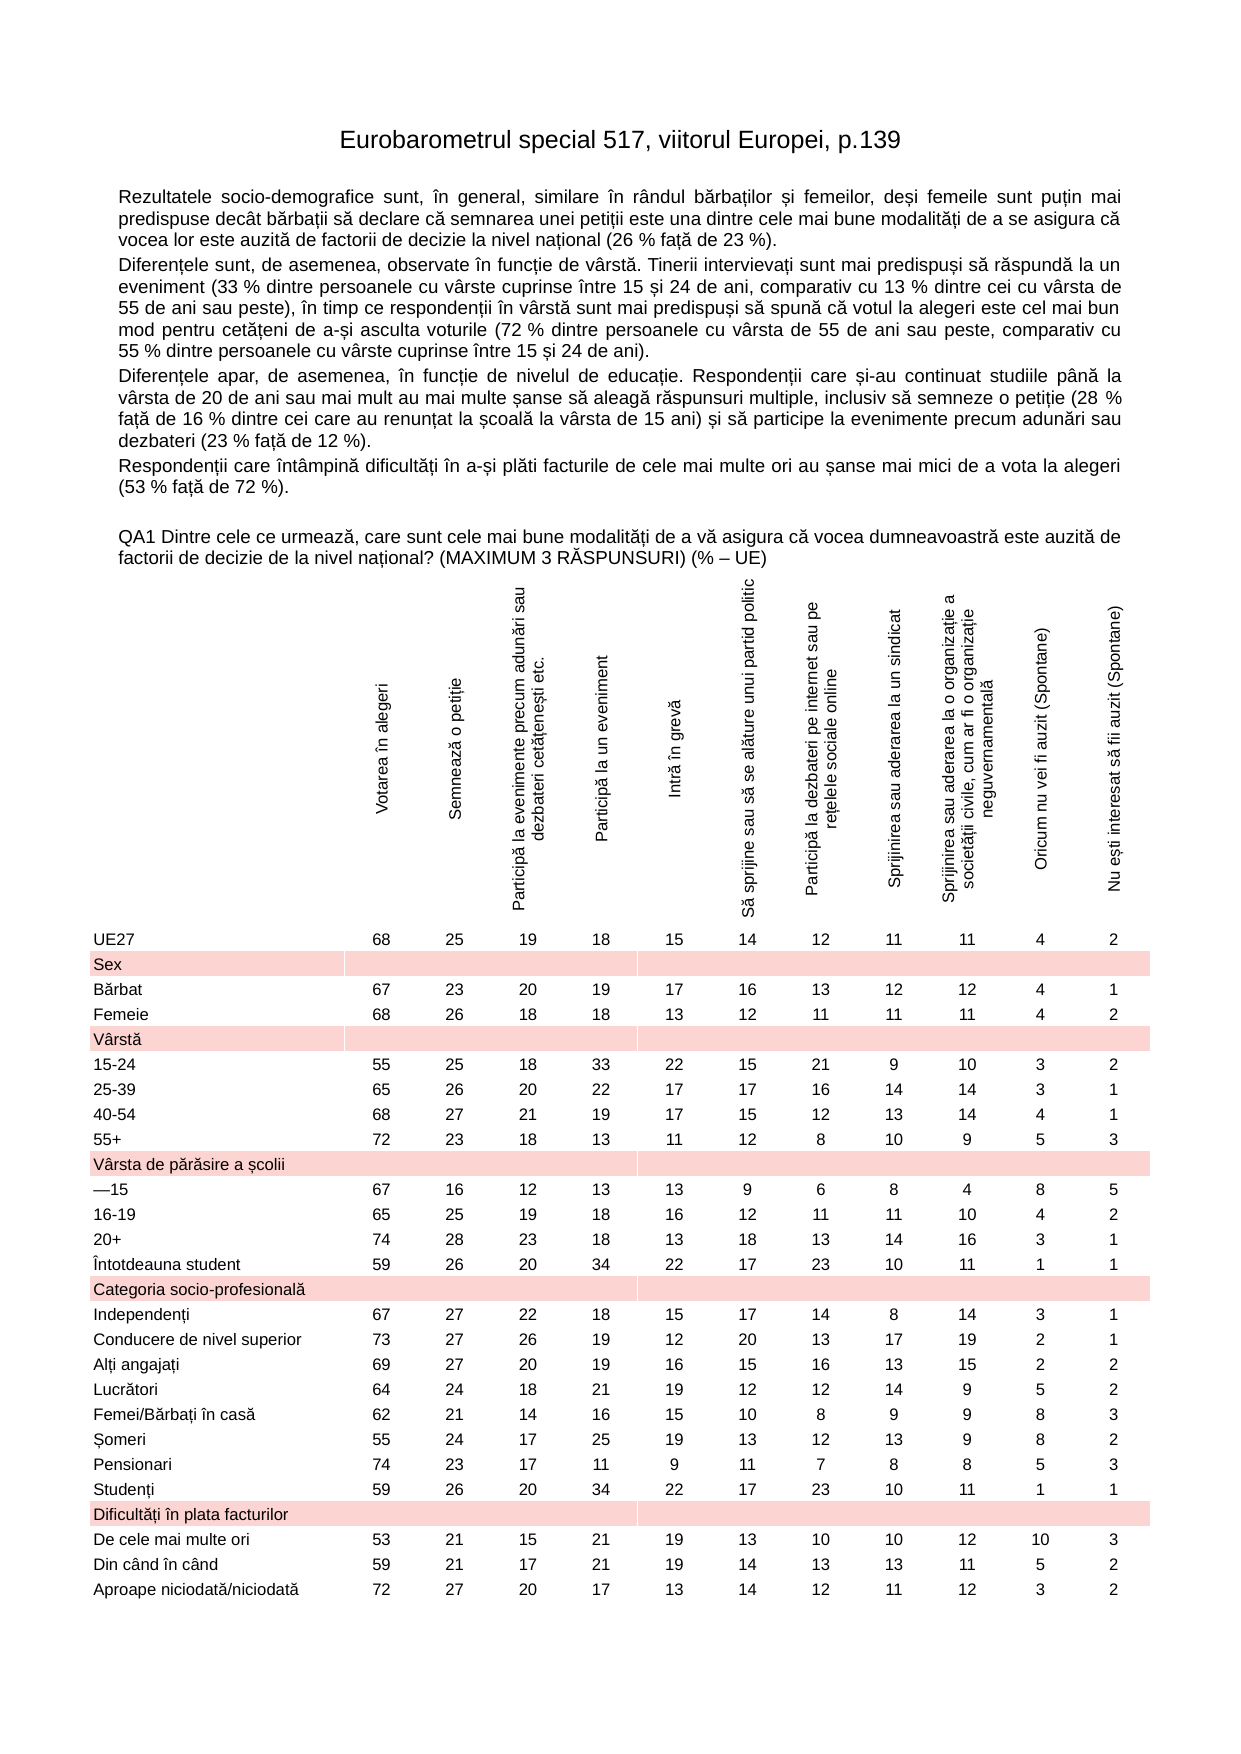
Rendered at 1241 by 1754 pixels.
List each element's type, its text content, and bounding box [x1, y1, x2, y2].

table_cell [930, 1026, 1004, 1051]
table_cell 12 [784, 1101, 857, 1126]
table_cell 59 [345, 1251, 418, 1276]
table_cell 17 [491, 1426, 564, 1451]
table_cell [1077, 1501, 1150, 1526]
table_cell 59 [345, 1476, 418, 1501]
table_cell 13 [857, 1551, 930, 1576]
table_cell [930, 1151, 1004, 1176]
table_cell [564, 1151, 637, 1176]
table_cell 21 [564, 1376, 637, 1401]
table_cell 1 [1077, 1226, 1150, 1251]
table_cell [930, 1276, 1004, 1301]
table_cell 5 [1077, 1176, 1150, 1201]
table_cell 20 [491, 976, 564, 1001]
table_cell 12 [784, 1576, 857, 1601]
table_cell 22 [638, 1251, 711, 1276]
table_cell 11 [784, 1201, 857, 1226]
table_cell 21 [418, 1526, 491, 1551]
table_cell [1077, 1151, 1150, 1176]
table_cell 11 [930, 1551, 1004, 1576]
table_cell 20+ [90, 1226, 344, 1251]
table_cell 21 [491, 1101, 564, 1126]
table_cell 9 [930, 1126, 1004, 1151]
table_cell 20 [491, 1476, 564, 1501]
table_cell [345, 1026, 418, 1051]
table_cell 26 [418, 1251, 491, 1276]
table_cell 64 [345, 1376, 418, 1401]
table_cell 17 [638, 1076, 711, 1101]
table_cell 73 [345, 1326, 418, 1351]
table_cell 12 [930, 1526, 1004, 1551]
table_cell 8 [930, 1451, 1004, 1476]
table_cell 14 [711, 1576, 784, 1601]
table_cell Vârsta de părăsire a școlii [90, 1151, 564, 1176]
table_cell 19 [564, 1351, 637, 1376]
table_cell 28 [418, 1226, 491, 1251]
table_cell 9 [930, 1376, 1004, 1401]
table_cell 67 [345, 1301, 418, 1326]
table_cell 27 [418, 1326, 491, 1351]
table_cell 5 [1004, 1376, 1077, 1401]
table_cell 18 [491, 1126, 564, 1151]
table_cell 8 [1004, 1401, 1077, 1426]
table_cell 2 [1077, 1426, 1150, 1451]
table_cell 19 [564, 976, 637, 1001]
table_cell 8 [784, 1401, 857, 1426]
table_cell 19 [930, 1326, 1004, 1351]
table_cell [857, 1026, 930, 1051]
table_cell Alți angajați [90, 1351, 344, 1376]
table_cell 1 [1077, 976, 1150, 1001]
table_cell 2 [1077, 1551, 1150, 1576]
table_cell [1004, 1151, 1077, 1176]
table_cell 14 [784, 1301, 857, 1326]
table_cell Femei/Bărbați în casă [90, 1401, 344, 1426]
table_cell 13 [784, 1326, 857, 1351]
table_cell [564, 951, 637, 976]
table_cell 3 [1077, 1126, 1150, 1151]
table_cell 14 [491, 1401, 564, 1426]
table_cell 15 [930, 1351, 1004, 1376]
table_cell [857, 1276, 930, 1301]
table_cell 25 [564, 1426, 637, 1451]
table_cell 10 [930, 1201, 1004, 1226]
table_cell 2 [1077, 1351, 1150, 1376]
table_cell 2 [1077, 1001, 1150, 1026]
table_cell Conducere de nivel superior [90, 1326, 344, 1351]
table_cell Bărbat [90, 976, 344, 1001]
table_cell [857, 1151, 930, 1176]
table_cell Din când în când [90, 1551, 344, 1576]
table_cell 10 [930, 1051, 1004, 1076]
table_cell 24 [418, 1376, 491, 1401]
table_cell 25 [418, 926, 491, 951]
table_cell 27 [418, 1301, 491, 1326]
table_cell 16 [638, 1351, 711, 1376]
table_cell 21 [564, 1551, 637, 1576]
table_cell 8 [857, 1301, 930, 1326]
table_cell [1004, 1026, 1077, 1051]
table_cell 13 [711, 1526, 784, 1551]
table_cell 10 [857, 1126, 930, 1151]
table_cell 14 [711, 1551, 784, 1576]
table_cell 67 [345, 976, 418, 1001]
table_cell 10 [711, 1401, 784, 1426]
table_cell Pensionari [90, 1451, 344, 1476]
table_cell Lucrători [90, 1376, 344, 1401]
table_header Să sprijine sau să se alăture unui partid politic [711, 572, 784, 926]
table_cell 8 [1004, 1426, 1077, 1451]
table_cell [857, 1501, 930, 1526]
table_cell 15 [711, 1051, 784, 1076]
table_cell 5 [1004, 1126, 1077, 1151]
table_cell 27 [418, 1351, 491, 1376]
table_cell UE27 [90, 926, 344, 951]
table_cell 74 [345, 1226, 418, 1251]
table_cell Sex [90, 951, 344, 976]
table_header Sprijinirea sau aderarea la o organizație a societății civile, cum ar fi o organizație neguvernamentală [930, 572, 1004, 926]
text Rezultatele socio-demografice sunt, în general, similare în rândul bărbaților și femeilor, deși femeile sunt puțin mai predispuse decât bărbații să declare că semnarea unei petiții este una dintre cele mai bune modalități de a se asigura că vocea lor este auzită de factorii de decizie la nivel național (26 % față de 23 %). [118, 186, 1122, 251]
table_cell 19 [564, 1101, 637, 1126]
table_cell 9 [930, 1401, 1004, 1426]
table_cell De cele mai multe ori [90, 1526, 344, 1551]
table_cell 23 [784, 1476, 857, 1501]
table_cell 27 [418, 1576, 491, 1601]
text Diferențele sunt, de asemenea, observate în funcție de vârstă. Tinerii intervievați sunt mai predispuși să răspundă la un eveniment (33 % dintre persoanele cu vârste cuprinse între 15 și 24 de ani, comparativ cu 13 % dintre cei cu vârsta de 55 de ani sau peste), în timp ce respondenții în vârstă sunt mai predispuși să spună că votul la alegeri este cel mai bun mod pentru cetățeni de a-și asculta voturile (72 % dintre persoanele cu vârsta de 55 de ani sau peste, comparativ cu 55 % dintre persoanele cu vârste cuprinse între 15 și 24 de ani). [118, 254, 1122, 362]
table_cell 19 [638, 1551, 711, 1576]
table_cell 1 [1077, 1476, 1150, 1501]
table_cell 23 [784, 1251, 857, 1276]
table_cell 10 [784, 1526, 857, 1551]
table_cell Întotdeauna student [90, 1251, 344, 1276]
table_cell 16 [418, 1176, 491, 1201]
table_cell 3 [1077, 1451, 1150, 1476]
table_cell 40-54 [90, 1101, 344, 1126]
table_cell 7 [784, 1451, 857, 1476]
table_cell Șomeri [90, 1426, 344, 1451]
table_cell 20 [491, 1576, 564, 1601]
table_cell 17 [491, 1551, 564, 1576]
table_cell [711, 1276, 784, 1301]
table_header Sprijinirea sau aderarea la un sindicat [857, 572, 930, 926]
table_cell 6 [784, 1176, 857, 1201]
table_cell 55 [345, 1426, 418, 1451]
table_cell 16 [564, 1401, 637, 1426]
table_cell 19 [491, 926, 564, 951]
table_cell 13 [857, 1101, 930, 1126]
table_cell [784, 1501, 857, 1526]
table_cell Femeie [90, 1001, 344, 1026]
table_cell 24 [418, 1426, 491, 1451]
table_cell 11 [564, 1451, 637, 1476]
table_cell 25 [418, 1051, 491, 1076]
table_cell 67 [345, 1176, 418, 1201]
table_cell 15 [711, 1351, 784, 1376]
table_cell 11 [638, 1126, 711, 1151]
table_cell [638, 1501, 711, 1526]
table_cell Independenți [90, 1301, 344, 1326]
table_cell 34 [564, 1476, 637, 1501]
table_header Participă la evenimente precum adunări sau dezbateri cetățenești etc. [491, 572, 564, 926]
table_cell 16 [784, 1076, 857, 1101]
table_cell [1077, 951, 1150, 976]
table_cell 1 [1004, 1476, 1077, 1501]
table_cell 8 [784, 1126, 857, 1151]
table_cell 19 [638, 1526, 711, 1551]
table_cell [491, 1026, 564, 1051]
table_cell 15 [638, 1301, 711, 1326]
table_cell 11 [930, 1476, 1004, 1501]
table_cell 25 [418, 1201, 491, 1226]
table_cell 14 [857, 1076, 930, 1101]
table_cell 14 [711, 926, 784, 951]
table_cell 12 [711, 1376, 784, 1401]
table_cell 18 [564, 1226, 637, 1251]
table_cell 2 [1077, 1376, 1150, 1401]
table_cell 2 [1077, 1051, 1150, 1076]
table_cell [1004, 1501, 1077, 1526]
table_cell 12 [784, 1426, 857, 1451]
table_cell 9 [930, 1426, 1004, 1451]
table_cell 8 [857, 1451, 930, 1476]
table_cell 16 [930, 1226, 1004, 1251]
table_cell 68 [345, 1101, 418, 1126]
table_cell 12 [930, 1576, 1004, 1601]
table_cell 17 [638, 976, 711, 1001]
table_cell 15 [711, 1101, 784, 1126]
table_cell 9 [857, 1401, 930, 1426]
table_cell [345, 951, 418, 976]
table_cell 18 [564, 1001, 637, 1026]
table_cell 13 [564, 1126, 637, 1151]
table_cell 26 [491, 1326, 564, 1351]
table_cell [1077, 1026, 1150, 1051]
table_cell 13 [784, 1551, 857, 1576]
table_cell 23 [418, 1126, 491, 1151]
table_header Oricum nu vei fi auzit (Spontane) [1004, 572, 1077, 926]
table_cell 23 [418, 976, 491, 1001]
table_cell 11 [857, 1001, 930, 1026]
table_header Participă la un eveniment [564, 572, 637, 926]
table_cell 11 [711, 1451, 784, 1476]
table_cell [930, 951, 1004, 976]
table_cell 4 [1004, 976, 1077, 1001]
table_cell 1 [1077, 1251, 1150, 1276]
table_cell 3 [1004, 1051, 1077, 1076]
table_cell 3 [1077, 1526, 1150, 1551]
table_cell 1 [1077, 1076, 1150, 1101]
table_cell 17 [564, 1576, 637, 1601]
table_cell [784, 1026, 857, 1051]
table_cell 11 [857, 1576, 930, 1601]
table_cell 3 [1004, 1301, 1077, 1326]
table_cell 65 [345, 1201, 418, 1226]
table_cell [1004, 951, 1077, 976]
table_cell 12 [784, 926, 857, 951]
table_cell 26 [418, 1001, 491, 1026]
table_cell 2 [1077, 1576, 1150, 1601]
table_cell 13 [784, 1226, 857, 1251]
table_cell 1 [1077, 1326, 1150, 1351]
table_cell 16 [638, 1201, 711, 1226]
table_cell 3 [1004, 1226, 1077, 1251]
table_cell 12 [711, 1126, 784, 1151]
table_cell 13 [638, 1001, 711, 1026]
table_header Intră în grevă [638, 572, 711, 926]
table_cell 21 [784, 1051, 857, 1076]
table_cell 4 [930, 1176, 1004, 1201]
table_cell 22 [491, 1301, 564, 1326]
table_cell 17 [711, 1251, 784, 1276]
table_cell 68 [345, 926, 418, 951]
table_cell [564, 1501, 637, 1526]
table_cell 21 [564, 1526, 637, 1551]
table_header Participă la dezbateri pe internet sau pe rețelele sociale online [784, 572, 857, 926]
table_cell 20 [491, 1351, 564, 1376]
table_cell [418, 951, 491, 976]
table_cell [564, 1276, 637, 1301]
table_cell 59 [345, 1551, 418, 1576]
table_cell 13 [564, 1176, 637, 1201]
table_cell 10 [857, 1526, 930, 1551]
table_cell 17 [638, 1101, 711, 1126]
table_cell 53 [345, 1526, 418, 1551]
table_cell [418, 1026, 491, 1051]
table_cell 27 [418, 1101, 491, 1126]
table_cell 20 [711, 1326, 784, 1351]
table_cell 10 [857, 1251, 930, 1276]
table_cell 1 [1077, 1301, 1150, 1326]
table_cell [1004, 1276, 1077, 1301]
table_cell 9 [711, 1176, 784, 1201]
table_cell 4 [1004, 1101, 1077, 1126]
table_cell 23 [418, 1451, 491, 1476]
table_cell 13 [857, 1426, 930, 1451]
table_cell [784, 1276, 857, 1301]
table_cell 18 [491, 1001, 564, 1026]
table_cell 1 [1004, 1251, 1077, 1276]
table_cell 12 [638, 1326, 711, 1351]
table_cell [711, 1026, 784, 1051]
table_cell 17 [491, 1451, 564, 1476]
table_cell 12 [711, 1001, 784, 1026]
table_cell [491, 951, 564, 976]
table_cell 33 [564, 1051, 637, 1076]
table_cell 18 [491, 1376, 564, 1401]
text Diferențele apar, de asemenea, în funcție de nivelul de educație. Respondenții care și-au continuat studiile până la vârsta de 20 de ani sau mai mult au mai multe șanse să aleagă răspunsuri multiple, inclusiv să semneze o petiție (28 % față de 16 % dintre cei care au renunțat la școală la vârsta de 15 ani) și să participe la evenimente precum adunări sau dezbateri (23 % față de 12 %). [118, 365, 1122, 451]
table_cell 3 [1077, 1401, 1150, 1426]
table_cell 17 [711, 1476, 784, 1501]
table_cell 13 [638, 1226, 711, 1251]
table_cell 62 [345, 1401, 418, 1426]
table_cell 15 [638, 1401, 711, 1426]
table_cell 12 [784, 1376, 857, 1401]
table_cell 13 [784, 976, 857, 1001]
table_cell 18 [564, 1301, 637, 1326]
table_cell 2 [1077, 926, 1150, 951]
table_cell [711, 1151, 784, 1176]
table_cell 2 [1077, 1201, 1150, 1226]
table_cell 19 [491, 1201, 564, 1226]
table_cell 18 [491, 1051, 564, 1076]
table_cell 4 [1004, 1001, 1077, 1026]
table_cell 12 [857, 976, 930, 1001]
table_cell 26 [418, 1476, 491, 1501]
table_cell 68 [345, 1001, 418, 1026]
table_header [90, 572, 344, 926]
table_cell 19 [638, 1376, 711, 1401]
table_cell [638, 951, 711, 976]
table_cell [638, 1026, 711, 1051]
table_cell [638, 1276, 711, 1301]
table_cell Vârstă [90, 1026, 344, 1051]
table_cell [711, 951, 784, 976]
table_cell 15-24 [90, 1051, 344, 1076]
table_cell 11 [857, 1201, 930, 1226]
table_cell 25-39 [90, 1076, 344, 1101]
table_cell 1 [1077, 1101, 1150, 1126]
table_cell —15 [90, 1176, 344, 1201]
table_cell 2 [1004, 1351, 1077, 1376]
table_cell 72 [345, 1576, 418, 1601]
table_cell 3 [1004, 1076, 1077, 1101]
table_cell 17 [711, 1076, 784, 1101]
table_cell Studenți [90, 1476, 344, 1501]
text QA1 Dintre cele ce urmează, care sunt cele mai bune modalități de a vă asigura că vocea dumneavoastră este auzită de factorii de decizie de la nivel național? (MAXIMUM 3 RĂSPUNSURI) (% – UE) [118, 526, 1122, 569]
table_cell 10 [1004, 1526, 1077, 1551]
table_cell 21 [418, 1551, 491, 1576]
table_cell Aproape niciodată/niciodată [90, 1576, 344, 1601]
table_cell 18 [564, 1201, 637, 1226]
table_cell 55 [345, 1051, 418, 1076]
table_cell 22 [638, 1051, 711, 1076]
table_cell [564, 1026, 637, 1051]
table_cell 18 [564, 926, 637, 951]
table_cell 15 [638, 926, 711, 951]
table_cell 14 [857, 1226, 930, 1251]
table_cell Dificultăți în plata facturilor [90, 1501, 564, 1526]
table_cell [857, 951, 930, 976]
table_cell 9 [857, 1051, 930, 1076]
table_cell 22 [638, 1476, 711, 1501]
table_cell 11 [930, 926, 1004, 951]
table_cell 15 [491, 1526, 564, 1551]
table_cell 21 [418, 1401, 491, 1426]
table_cell 4 [1004, 1201, 1077, 1226]
table_cell 65 [345, 1076, 418, 1101]
table_cell 11 [857, 926, 930, 951]
table_cell 55+ [90, 1126, 344, 1151]
table_cell 72 [345, 1126, 418, 1151]
table_cell Categoria socio-profesională [90, 1276, 564, 1301]
table_cell 17 [857, 1326, 930, 1351]
table_header Semnează o petiție [418, 572, 491, 926]
table_cell 14 [930, 1301, 1004, 1326]
table_cell [711, 1501, 784, 1526]
table_cell 22 [564, 1076, 637, 1101]
table_cell 26 [418, 1076, 491, 1101]
table_cell 20 [491, 1251, 564, 1276]
table_cell 12 [491, 1176, 564, 1201]
table_cell 19 [638, 1426, 711, 1451]
table_cell 13 [638, 1576, 711, 1601]
table_cell 11 [784, 1001, 857, 1026]
table_cell 3 [1004, 1576, 1077, 1601]
table_cell [1077, 1276, 1150, 1301]
table_cell 14 [930, 1101, 1004, 1126]
table_cell 12 [711, 1201, 784, 1226]
table_cell 17 [711, 1301, 784, 1326]
text Respondenții care întâmpină dificultăți în a-și plăti facturile de cele mai multe ori au șanse mai mici de a vota la alegeri (53 % față de 72 %). [118, 454, 1122, 498]
table_cell 74 [345, 1451, 418, 1476]
table_cell 9 [638, 1451, 711, 1476]
table_header Nu ești interesat să fii auzit (Spontane) [1077, 572, 1150, 926]
table_cell [784, 951, 857, 976]
table_cell 11 [930, 1251, 1004, 1276]
table_cell 14 [857, 1376, 930, 1401]
table_cell [930, 1501, 1004, 1526]
table_cell 16 [784, 1351, 857, 1376]
table_cell [638, 1151, 711, 1176]
table_cell 8 [857, 1176, 930, 1201]
table_cell 4 [1004, 926, 1077, 951]
table_cell 8 [1004, 1176, 1077, 1201]
table_cell 19 [564, 1326, 637, 1351]
table_cell 5 [1004, 1451, 1077, 1476]
table_cell 14 [930, 1076, 1004, 1101]
table_cell 12 [930, 976, 1004, 1001]
table_cell 2 [1004, 1326, 1077, 1351]
table_cell 11 [930, 1001, 1004, 1026]
table_cell [784, 1151, 857, 1176]
table_header Votarea în alegeri [345, 572, 418, 926]
table_cell 34 [564, 1251, 637, 1276]
table_cell 23 [491, 1226, 564, 1251]
table_cell 13 [857, 1351, 930, 1376]
table_cell 13 [711, 1426, 784, 1451]
table_cell 10 [857, 1476, 930, 1501]
table_cell 69 [345, 1351, 418, 1376]
table_cell 20 [491, 1076, 564, 1101]
table_cell 18 [711, 1226, 784, 1251]
table_cell 13 [638, 1176, 711, 1201]
table_cell 5 [1004, 1551, 1077, 1576]
table_cell 16-19 [90, 1201, 344, 1226]
table_cell 16 [711, 976, 784, 1001]
